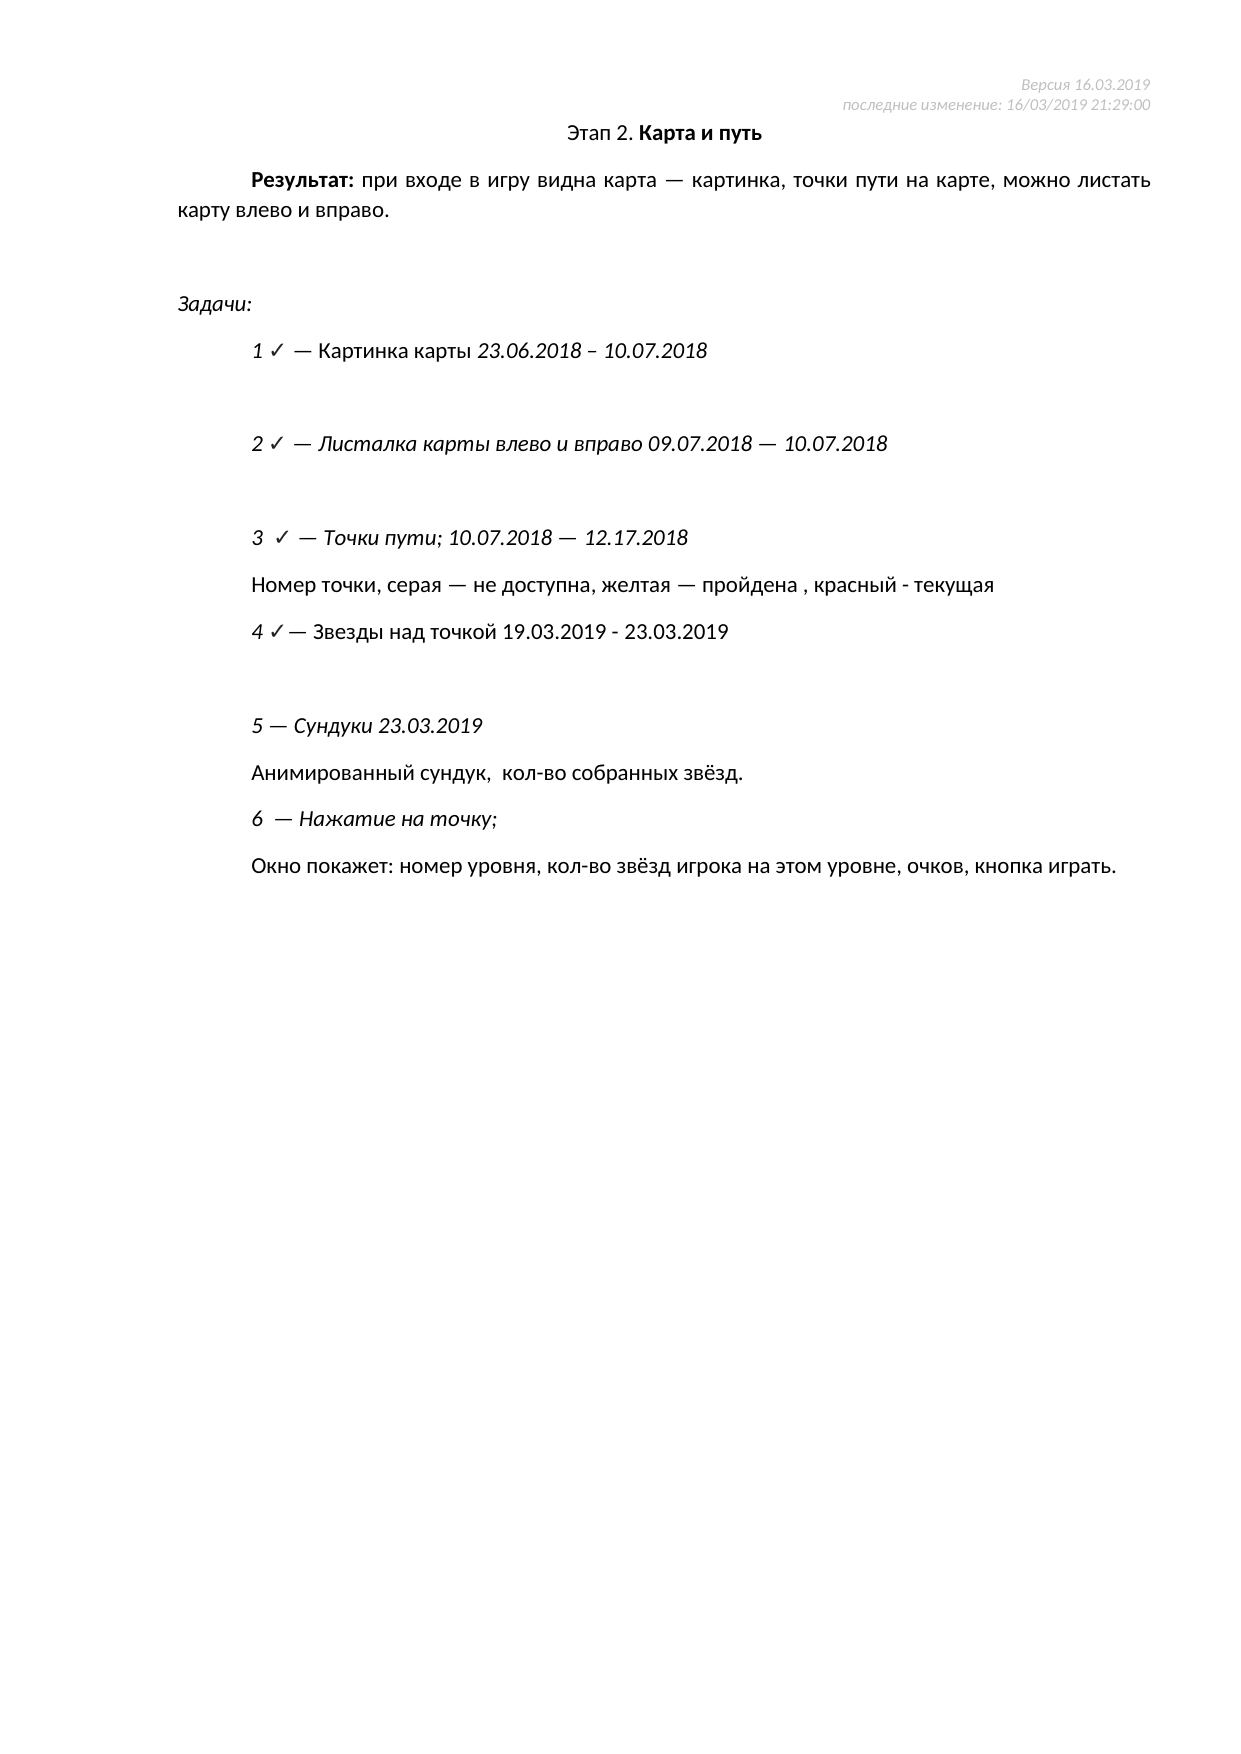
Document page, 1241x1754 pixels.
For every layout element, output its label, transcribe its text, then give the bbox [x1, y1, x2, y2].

text Результат: при входе в игру видна карта — картинка, точки пути на карте, можно листать карту влево и вправо. [177, 165, 1152, 223]
text Окно покажет: номер уровня, кол-во звёзд игрока на этом уровне, очков, кнопка играть. [177, 851, 1152, 879]
text 1 ✓ — Картинка карты 23.06.2018 – 10.07.2018 [177, 336, 1152, 364]
text 2 ✓ — Листалка карты влево и вправо 09.07.2018 — 10.07.2018 [177, 429, 1152, 458]
text 3 ✓ — Точки пути; 10.07.2018 — 12.17.2018 [177, 523, 1152, 551]
text Анимированный сундук, кол-во собранных звёзд. [177, 758, 1152, 786]
text 4 ✓— Звезды над точкой 19.03.2019 - 23.03.2019 [177, 617, 1152, 645]
text Задачи: [177, 289, 1152, 317]
text Этап 2. Карта и путь [177, 118, 1152, 146]
text Номер точки, серая — не доступна, желтая — пройдена , красный - текущая [177, 570, 1152, 598]
text 5 — Сундуки 23.03.2019 [177, 711, 1152, 739]
text 6 — Нажатие на точку; [177, 804, 1152, 833]
